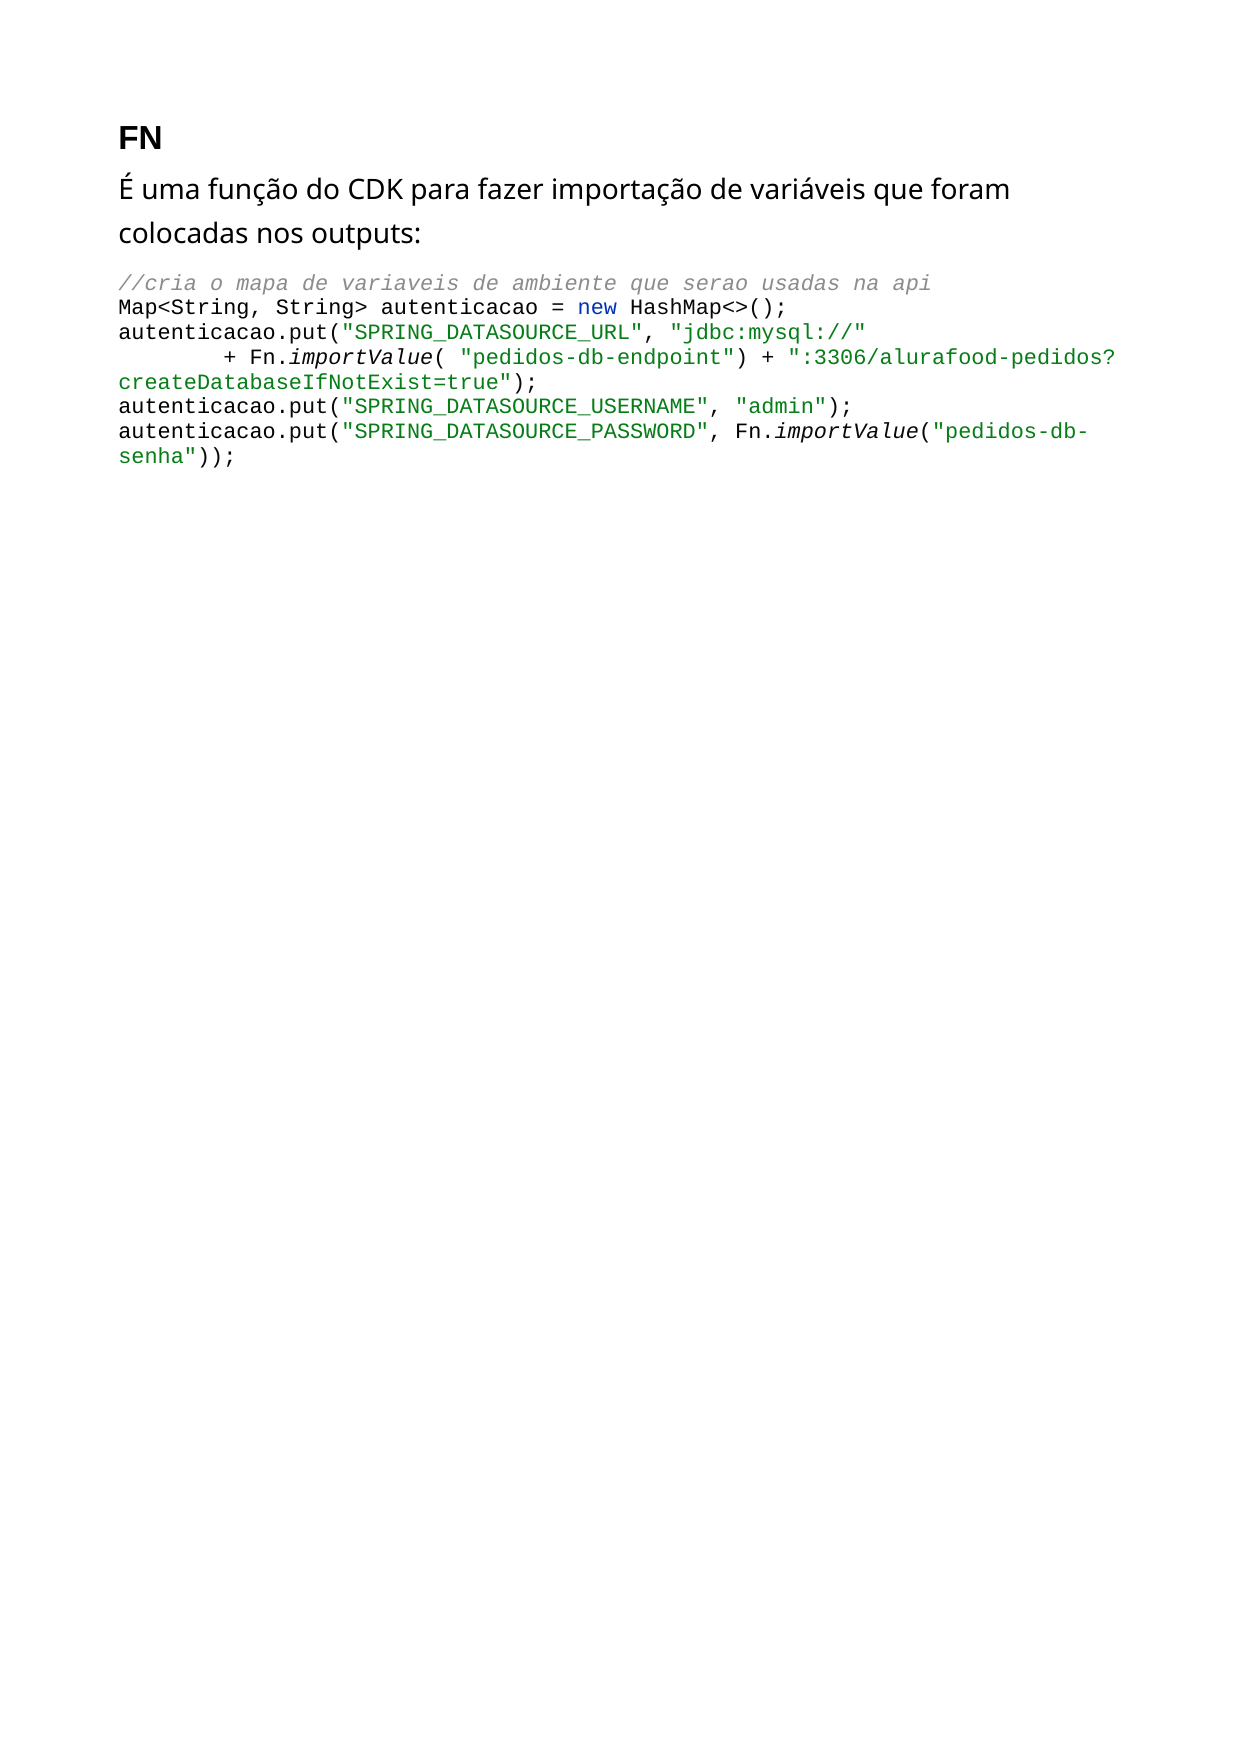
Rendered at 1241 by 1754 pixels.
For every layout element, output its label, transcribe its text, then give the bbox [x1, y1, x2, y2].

text //cria o mapa de variaveis de ambiente que serao usadas na api Map<String, String> autenticacao = new HashMap<>(); autenticacao.put("SPRING_DATASOURCE_URL", "jdbc:mysql://" + Fn.importValue( "pedidos-db-endpoint") + ":3306/alurafood-pedidos?createDatabaseIfNotExist=true"); autenticacao.put("SPRING_DATASOURCE_USERNAME", "admin"); autenticacao.put("SPRING_DATASOURCE_PASSWORD", Fn.importValue("pedidos-db-senha")); [118, 272, 1122, 470]
subtitle FN [118, 118, 1122, 157]
text É uma função do CDK para fazer importação de variáveis que foram colocadas nos outputs: [118, 169, 1122, 251]
